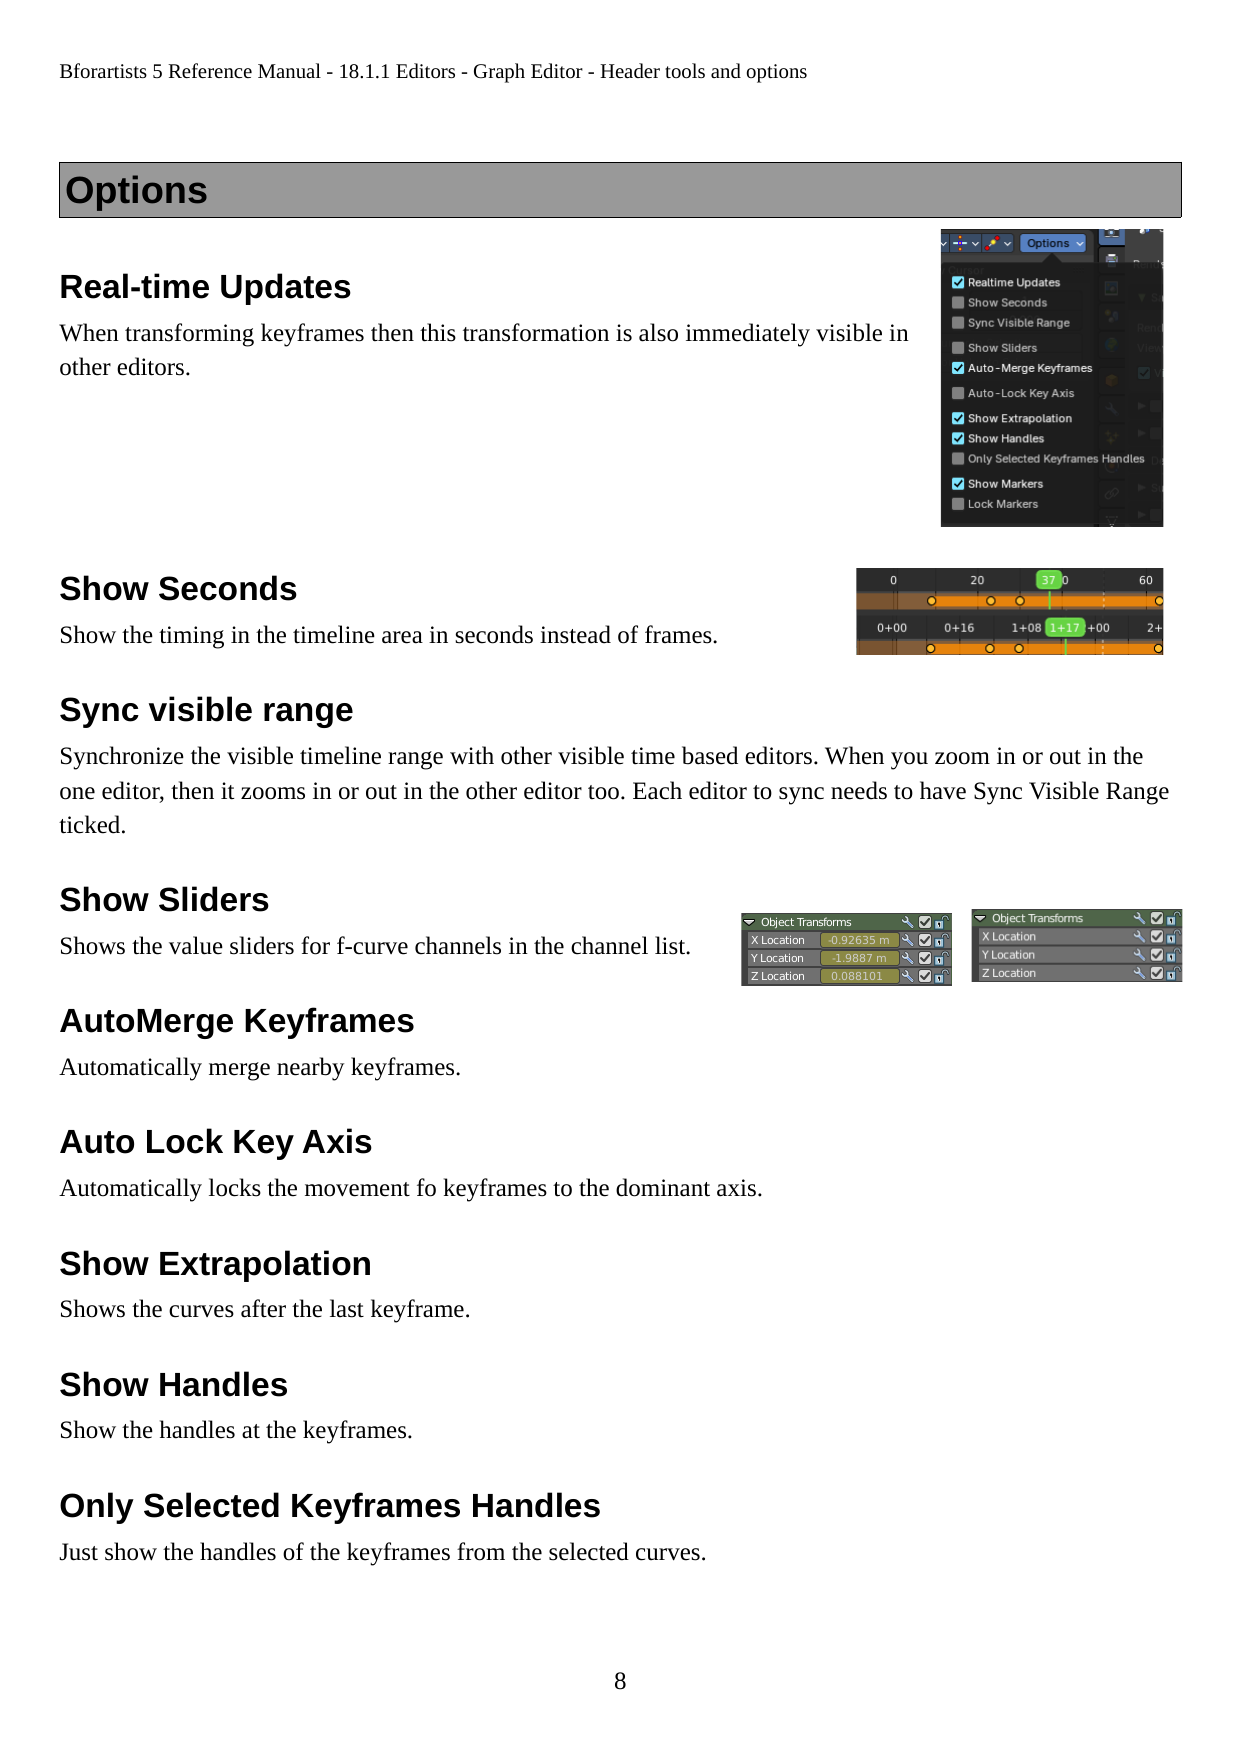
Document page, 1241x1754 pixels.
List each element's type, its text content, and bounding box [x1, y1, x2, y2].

text Show the handles at the keyframes. [59, 1416, 1181, 1444]
text When transforming keyframes then this transformation is also immediately visible in other editors. [59, 318, 940, 381]
subtitle Show Seconds [59, 569, 856, 608]
subtitle Show Sliders [59, 880, 1181, 919]
picture [940, 229, 1164, 527]
subtitle Only Selected Keyframes Handles [59, 1486, 1181, 1524]
subtitle [1164, 569, 1181, 608]
text Shows the value sliders for f-curve channels in the channel list. [59, 931, 741, 960]
subtitle Auto Lock Key Axis [59, 1122, 1181, 1161]
subtitle Real-time Updates [59, 267, 940, 305]
subtitle Show Extrapolation [59, 1243, 1181, 1282]
text Automatically merge nearby keyframes. [59, 1052, 1181, 1081]
text Synchronize the visible timeline range with other visible time based editors. When you zoom in or out in the one editor, then it zooms in or out in the other editor too. Each editor to sync needs to have Sync Visible Range ticked. [59, 741, 1181, 839]
subtitle [1164, 267, 1181, 305]
picture [971, 909, 1183, 982]
subtitle Sync visible range [59, 690, 1181, 729]
table_header Options [60, 163, 1181, 217]
text Automatically locks the movement fo keyframes to the dominant axis. [59, 1173, 1181, 1202]
subtitle AutoMerge Keyframes [59, 1001, 1181, 1040]
text Shows the curves after the last keyframe. [59, 1294, 1181, 1323]
subtitle Show Handles [59, 1364, 1181, 1403]
text Just show the handles of the keyframes from the selected curves. [59, 1537, 1181, 1565]
picture [856, 568, 1164, 655]
text Show the timing in the timeline area in seconds instead of frames. [59, 620, 856, 649]
picture [741, 913, 952, 986]
